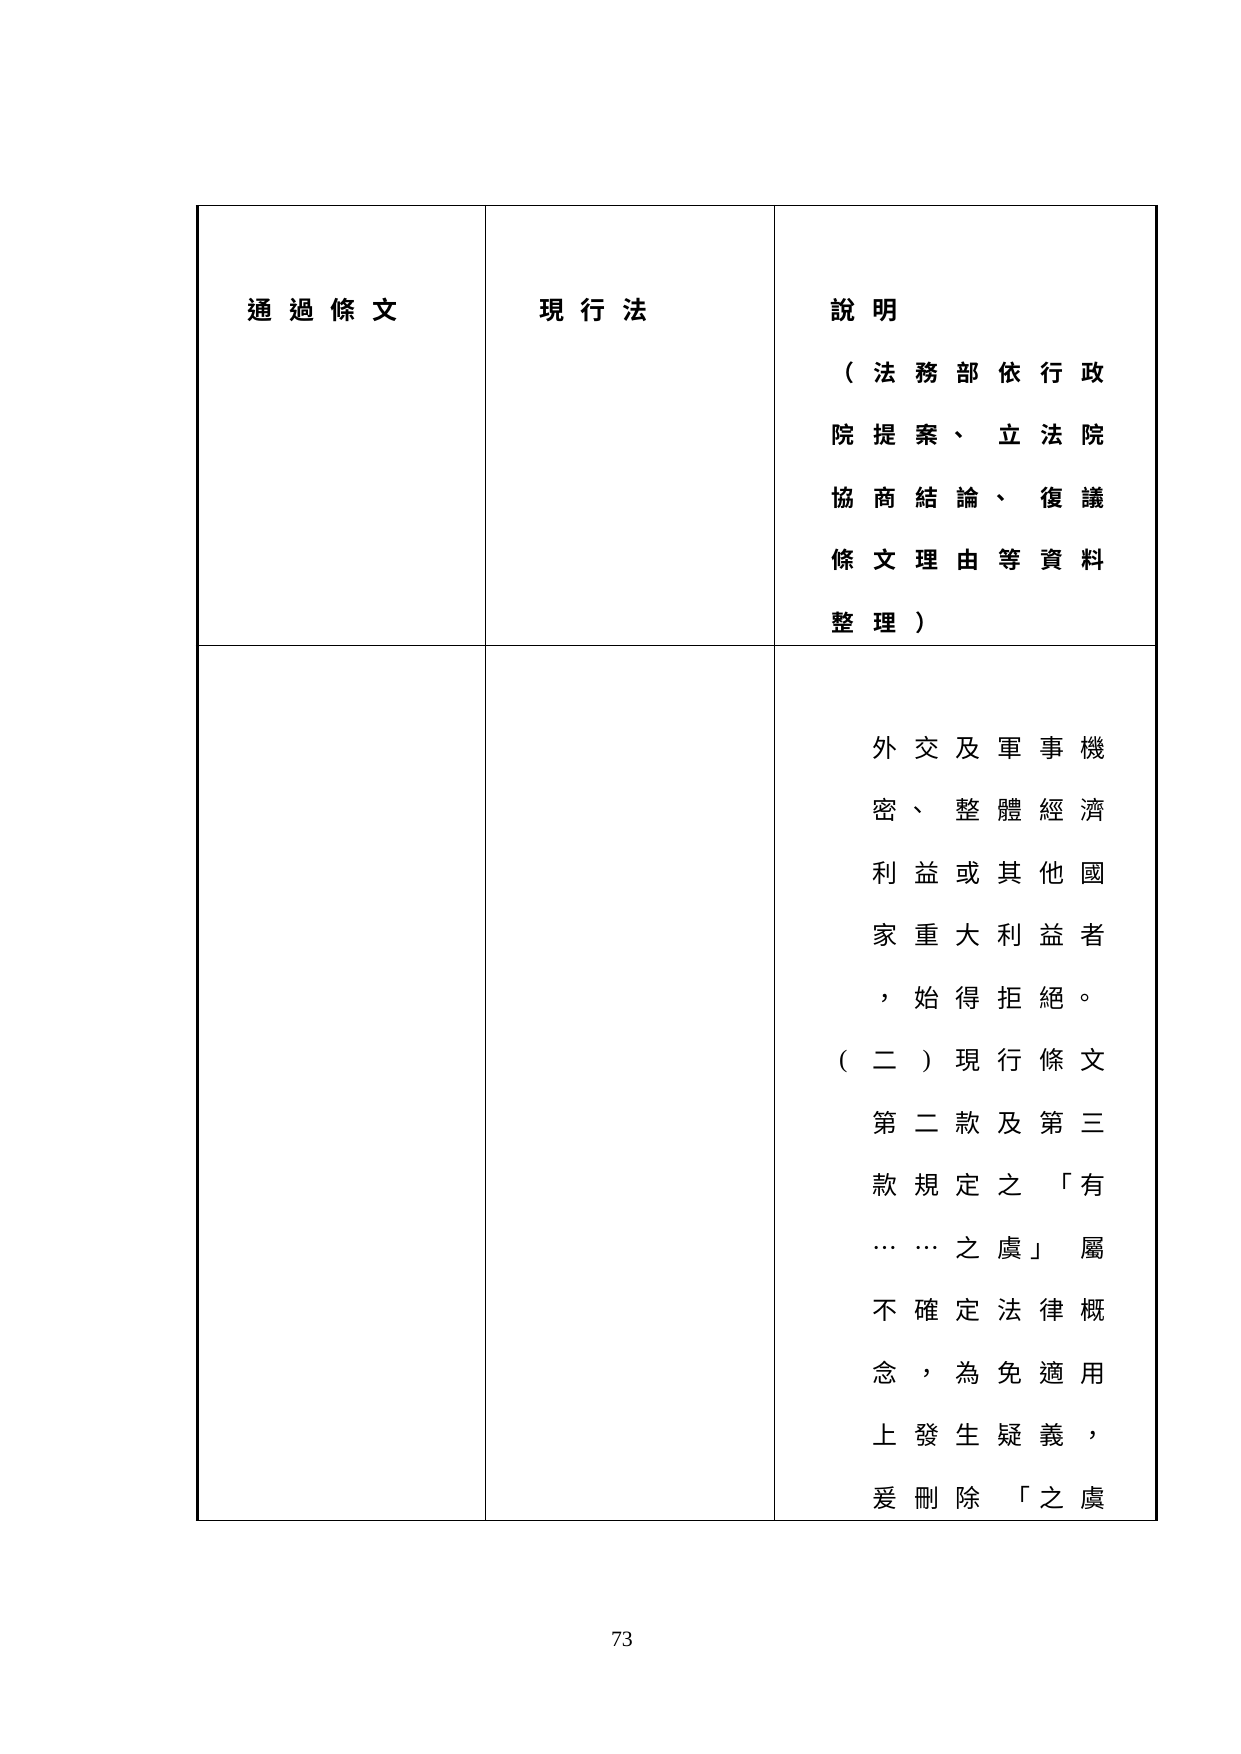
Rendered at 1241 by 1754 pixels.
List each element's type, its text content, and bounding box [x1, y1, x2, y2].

table_header 現行法 [486, 206, 774, 645]
table_cell [486, 646, 774, 1520]
table_cell 外交及軍事機密、整體經濟利益或其他國家重大利益者，始得拒絕。 (二)現行條文第二款及第三款規定之「有……之虞」屬不確定法律概念，為免適用上發生疑義，爰刪除「之虞 [775, 646, 1155, 1520]
table_header 說明 （法務部依行政院提案、立法院協商結論、復議條文理由等資料整理） [775, 206, 1155, 645]
table_header 通過條文 [199, 206, 485, 645]
table_cell [199, 646, 485, 1520]
